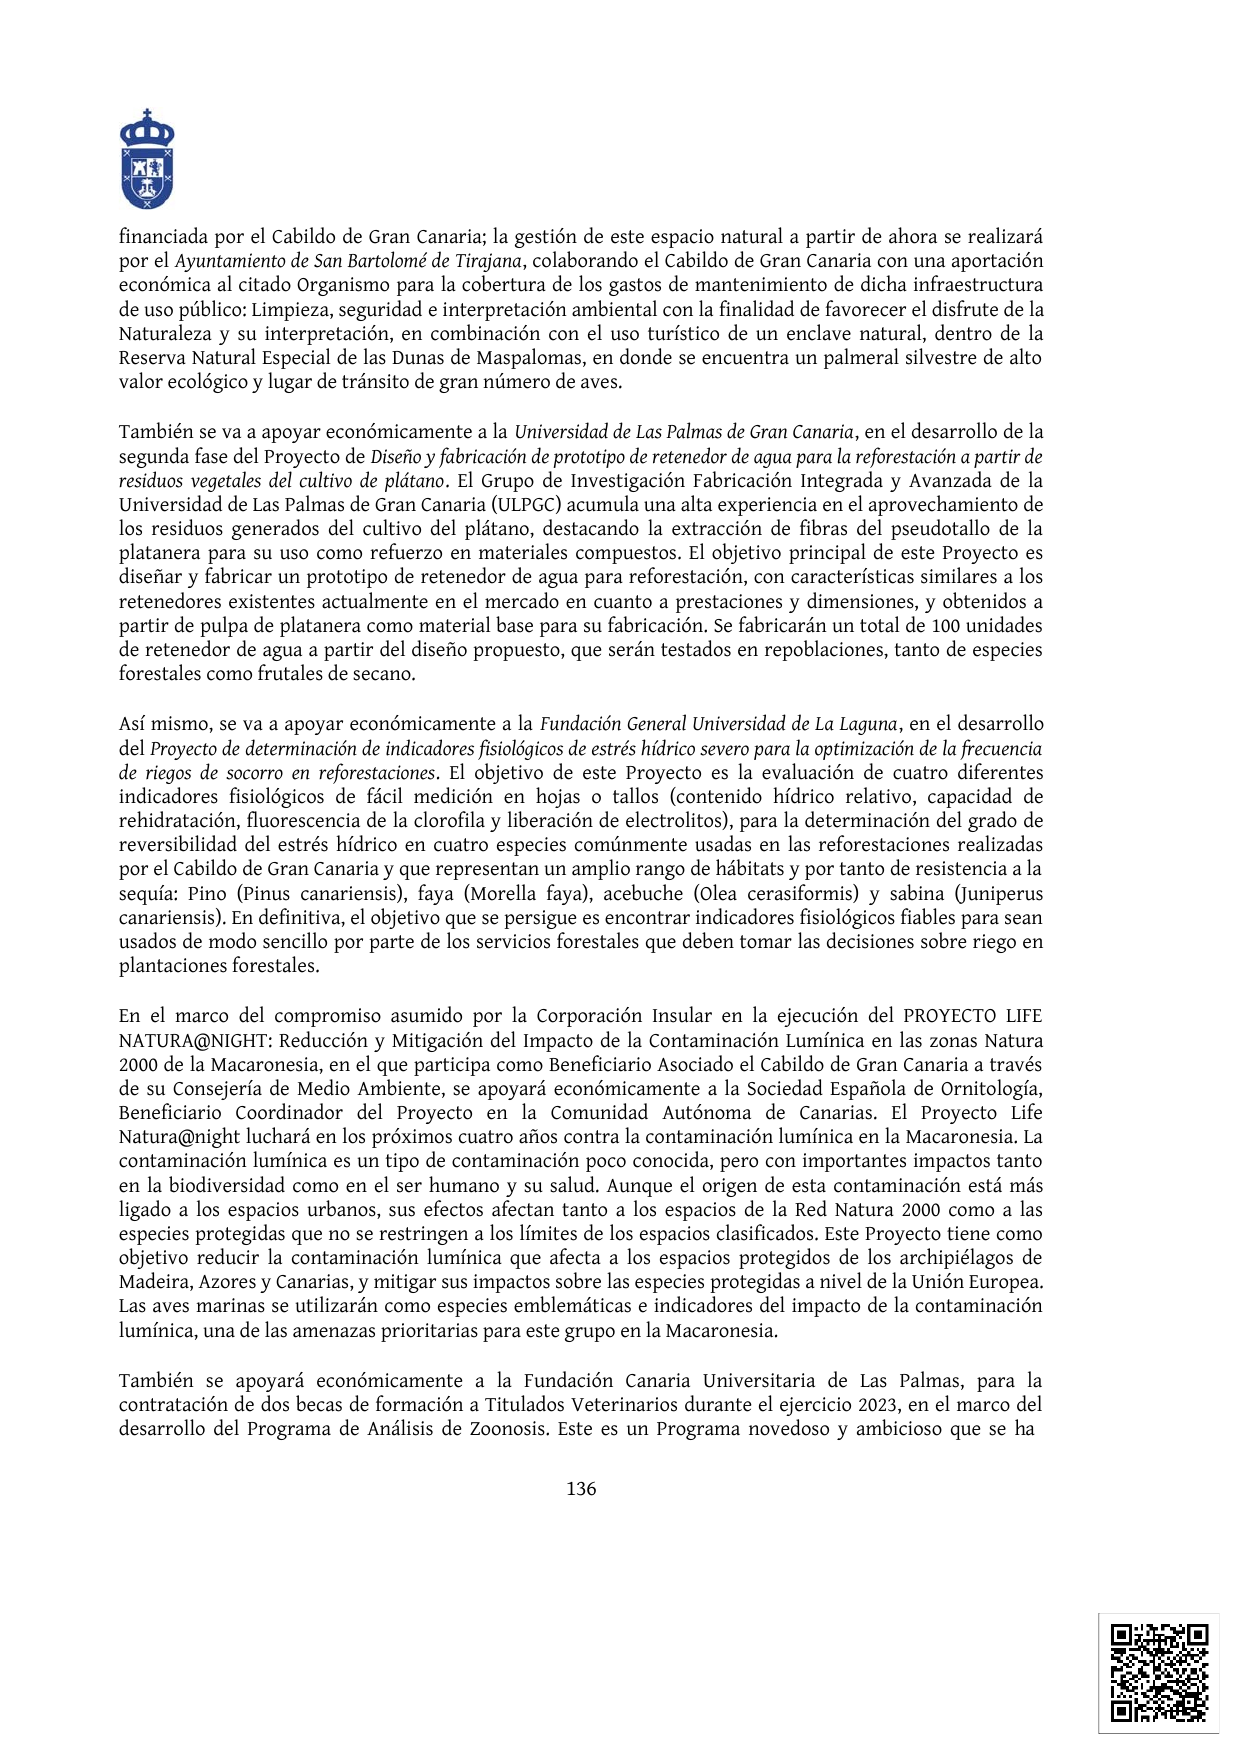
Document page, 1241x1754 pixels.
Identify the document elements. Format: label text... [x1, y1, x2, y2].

text En el marco del compromiso asumido por la Corporación Insular en la ejecución del PROYECTO LIFE NATURA@NIGHT: Reducción y Mitigación del Impacto de la Contaminación Lumínica en las zonas Natura 2000 de la Macaronesia, en el que participa como Beneficiario Asociado el Cabildo de Gran Canaria a través de su Consejería de Medio Ambiente, se apoyará económicamente a la Sociedad Española de Ornitología, Beneficiario Coordinador del Proyecto en la Comunidad Autónoma de Canarias. El Proyecto Life Natura@night luchará en los próximos cuatro años contra la contaminación lumínica en la Macaronesia. La contaminación lumínica es un tipo de contaminación poco conocida, pero con importantes impactos tanto en la biodiversidad como en el ser humano y su salud. Aunque el origen de esta contaminación está más ligado a los espacios urbanos, sus efectos afectan tanto a los espacios de la Red Natura 2000 como a las especies protegidas que no se restringen a los límites de los espacios clasificados. Este Proyecto tiene como objetivo reducir la contaminación lumínica que afecta a los espacios protegidos de los archipiélagos de Madeira, Azores y Canarias, y mitigar sus impactos sobre las especies protegidas a nivel de la Unión Europea. Las aves marinas se utilizarán como especies emblemáticas e indicadores del impacto de la contaminación lumínica, una de las amenazas prioritarias para este grupo en la Macaronesia. [119, 1004, 1045, 1343]
picture [118, 107, 176, 210]
subtitle 136 [147, 1476, 1015, 1501]
text financiada por el Cabildo de Gran Canaria; la gestión de este espacio natural a partir de ahora se realizará por el Ayuntamiento de San Bartolomé de Tirajana, colaborando el Cabildo de Gran Canaria con una aportación económica al citado Organismo para la cobertura de los gastos de mantenimiento de dicha infraestructura de uso público: Limpieza, seguridad e interpretación ambiental con la finalidad de favorecer el disfrute de la Naturaleza y su interpretación, en combinación con el uso turístico de un enclave natural, dentro de la Reserva Natural Especial de las Dunas de Maspalomas, en donde se encuentra un palmeral silvestre de alto valor ecológico y lugar de tránsito de gran número de aves. [119, 225, 1044, 394]
text También se apoyará económicamente a la Fundación Canaria Universitaria de Las Palmas, para la contratación de dos becas de formación a Titulados Veterinarios durante el ejercicio 2023, en el marco del desarrollo del Programa de Análisis de Zoonosis. Este es un Programa novedoso y ambicioso que se ha [119, 1369, 1044, 1442]
picture [1098, 1613, 1220, 1734]
text También se va a apoyar económicamente a la Universidad de Las Palmas de Gran Canaria, en el desarrollo de la segunda fase del Proyecto de Diseño y fabricación de prototipo de retenedor de agua para la reforestación a partir de residuos vegetales del cultivo de plátano. El Grupo de Investigación Fabricación Integrada y Avanzada de la Universidad de Las Palmas de Gran Canaria (ULPGC) acumula una alta experiencia en el aprovechamiento de los residuos generados del cultivo del plátano, destacando la extracción de fibras del pseudotallo de la platanera para su uso como refuerzo en materiales compuestos. El objetivo principal de este Proyecto es diseñar y fabricar un prototipo de retenedor de agua para reforestación, con características similares a los retenedores existentes actualmente en el mercado en cuanto a prestaciones y dimensiones, y obtenidos a partir de pulpa de platanera como material base para su fabricación. Se fabricarán un total de 100 unidades de retenedor de agua a partir del diseño propuesto, que serán testados en repoblaciones, tanto de especies forestales como frutales de secano. [119, 421, 1044, 686]
text Así mismo, se va a apoyar económicamente a la Fundación General Universidad de La Laguna, en el desarrollo del Proyecto de determinación de indicadores fisiológicos de estrés hídrico severo para la optimización de la frecuencia de riegos de socorro en reforestaciones. El objetivo de este Proyecto es la evaluación de cuatro diferentes indicadores fisiológicos de fácil medición en hojas o tallos (contenido hídrico relativo, capacidad de rehidratación, fluorescencia de la clorofila y liberación de electrolitos), para la determinación del grado de reversibilidad del estrés hídrico en cuatro especies comúnmente usadas en las reforestaciones realizadas por el Cabildo de Gran Canaria y que representan un amplio rango de hábitats y por tanto de resistencia a la sequía: Pino (Pinus canariensis), faya (Morella faya), acebuche (Olea cerasiformis) y sabina (Juniperus canariensis). En definitiva, el objetivo que se persigue es encontrar indicadores fisiológicos fiables para sean usados de modo sencillo por parte de los servicios forestales que deben tomar las decisiones sobre riego en plantaciones forestales. [119, 713, 1045, 978]
